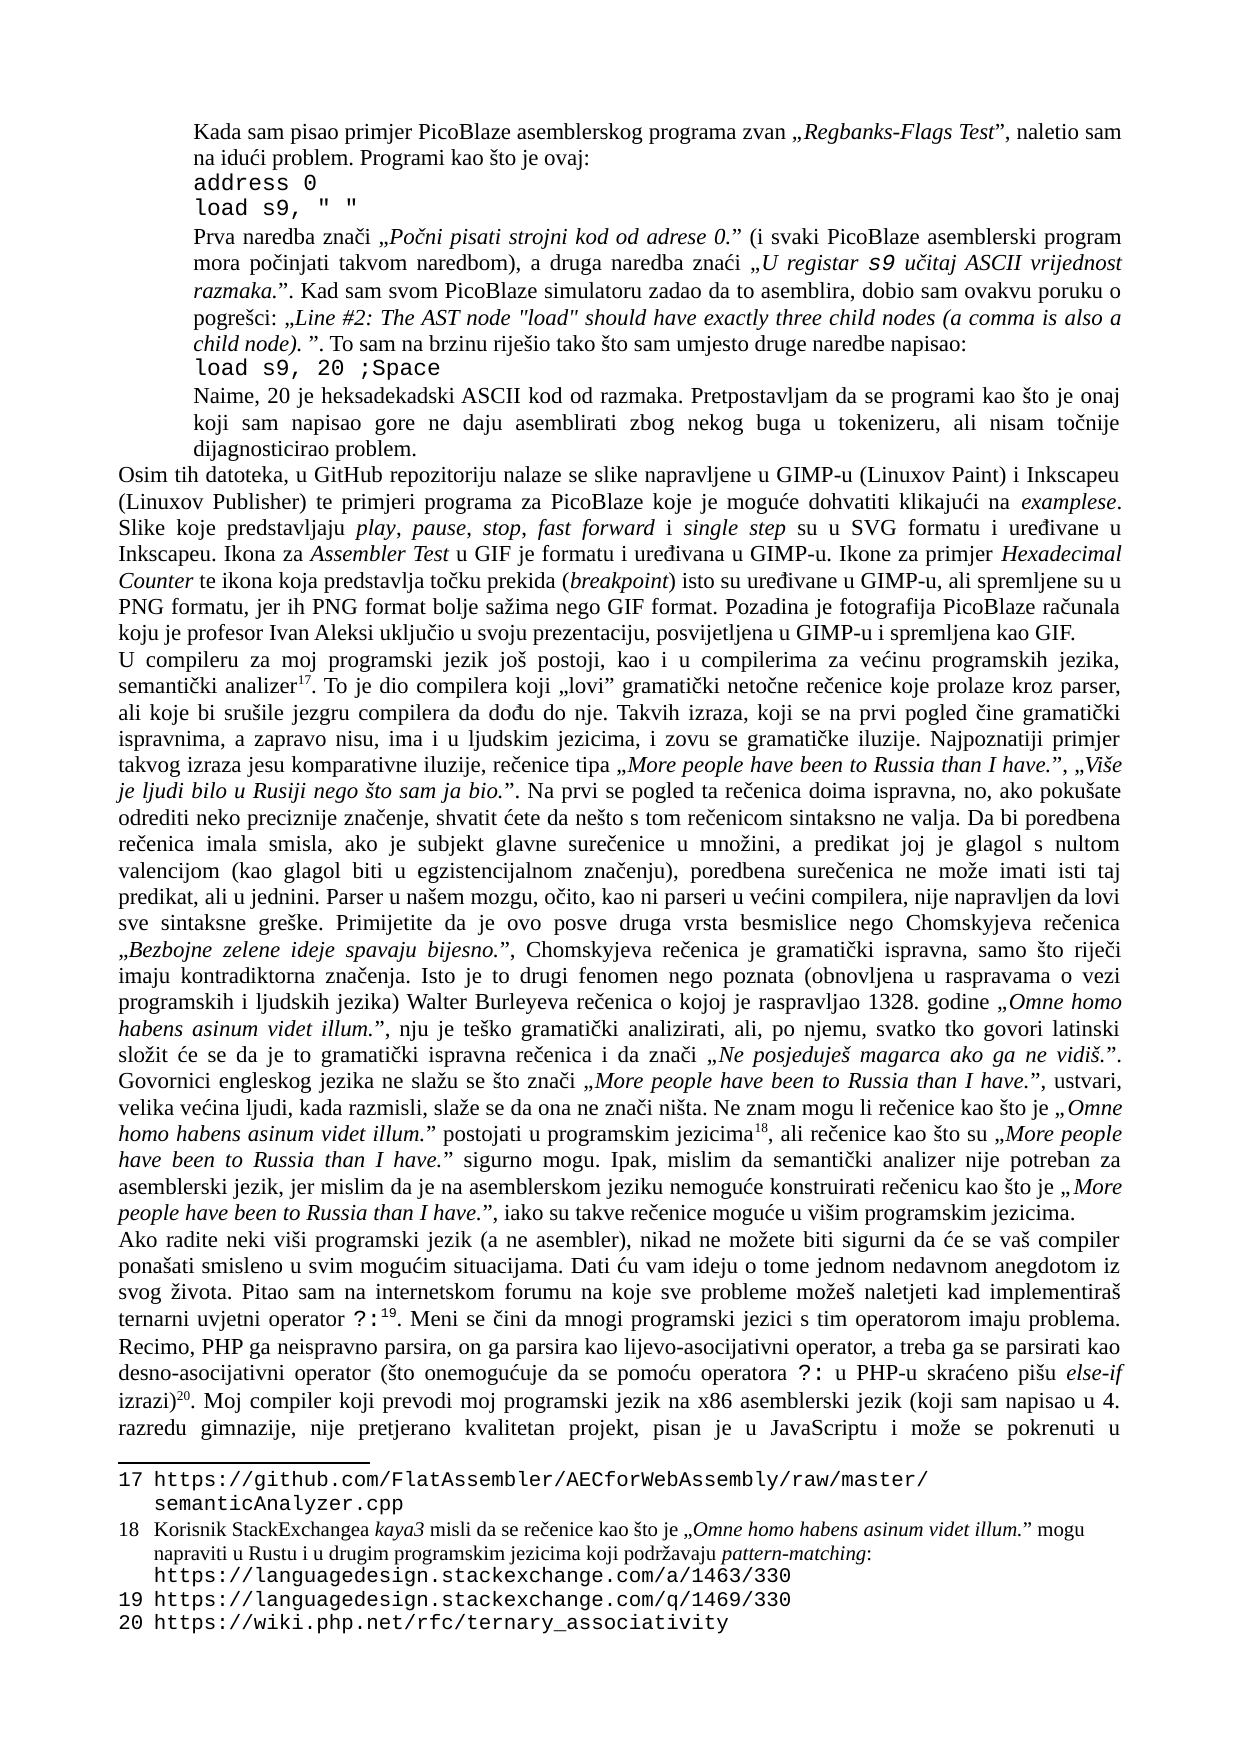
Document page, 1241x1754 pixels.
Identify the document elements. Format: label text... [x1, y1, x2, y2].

text U compileru za moj programski jezik još postoji, kao i u compilerima za većinu programskih jezika, semantički analizer. To je dio compilera koji „lovi” gramatički netočne rečenice koje prolaze kroz parser, ali koje bi srušile jezgru compilera da dođu do nje. Takvih izraza, koji se na prvi pogled čine gramatički ispravnima, a zapravo nisu, ima i u ljudskim jezicima, i zovu se gramatičke iluzije. Najpoznatiji primjer takvog izraza jesu komparativne iluzije, rečenice tipa „More people have been to Russia than I have.”, „Više je ljudi bilo u Rusiji nego što sam ja bio.”. Na prvi se pogled ta rečenica doima ispravna, no, ako pokušate odrediti neko preciznije značenje, shvatit ćete da nešto s tom rečenicom sintaksno ne valja. Da bi poredbena rečenica imala smisla, ako je subjekt glavne surečenice u množini, a predikat joj je glagol s nultom valencijom (kao glagol biti u egzistencijalnom značenju), poredbena surečenica ne može imati isti taj predikat, ali u jednini. Parser u našem mozgu, očito, kao ni parseri u većini compilera, nije napravljen da lovi sve sintaksne greške. Primijetite da je ovo posve druga vrsta besmislice nego Chomskyjeva rečenica „Bezbojne zelene ideje spavaju bijesno.”, Chomskyjeva rečenica je gramatički ispravna, samo što riječi imaju kontradiktorna značenja. Isto je to drugi fenomen nego poznata (obnovljena u raspravama o vezi programskih i ljudskih jezika) Walter Burleyeva rečenica o kojoj je raspravljao 1328. godine „Omne homo habens asinum videt illum.”, nju je teško gramatički analizirati, ali, po njemu, svatko tko govori latinski složit će se da je to gramatički ispravna rečenica i da znači „Ne posjeduješ magarca ako ga ne vidiš.”. Govornici engleskog jezika ne slažu se što znači „More people have been to Russia than I have.”, ustvari, velika većina ljudi, kada razmisli, slaže se da ona ne znači ništa. Ne znam mogu li rečenice kao što je „Omne homo habens asinum videt illum.” postojati u programskim jezicima, ali rečenice kao što su „More people have been to Russia than I have.” sigurno mogu. Ipak, mislim da semantički analizer nije potreban za asemblerski jezik, jer mislim da je na asemblerskom jeziku nemoguće konstruirati rečenicu kao što je „More people have been to Russia than I have.”, iako su takve rečenice moguće u višim programskim jezicima. [118, 646, 1122, 1226]
text https://github.com/FlatAssembler/AECforWebAssembly/raw/master/semanticAnalyzer.cpp [118, 1469, 1122, 1517]
text Korisnik StackExchangea kaya3 misli da se rečenice kao što je „Omne homo habens asinum videt illum.” mogu napraviti u Rustu i u drugim programskim jezicima koji podržavaju pattern-matching: https://languagedesign.stackexchange.com/a/1463/330 [118, 1517, 1122, 1588]
list Kada sam pisao primjer PicoBlaze asemblerskog programa zvan „Regbanks-Flags Test”, naletio sam na idući problem. Programi kao što je ovaj: [156, 118, 1122, 171]
list address 0 [156, 171, 1122, 197]
text https://languagedesign.stackexchange.com/q/1469/330 [118, 1588, 1122, 1612]
list load s9, 20 ;Space [156, 356, 1122, 382]
text Ako radite neki viši programski jezik (a ne asembler), nikad ne možete biti sigurni da će se vaš compiler ponašati smisleno u svim mogućim situacijama. Dati ću vam ideju o tome jednom nedavnom anegdotom iz svog života. Pitao sam na internetskom forumu na koje sve probleme možeš naletjeti kad implementiraš ternarni uvjetni operator ?:. Meni se čini da mnogi programski jezici s tim operatorom imaju problema. Recimo, PHP ga neispravno parsira, on ga parsira kao lijevo-asocijativni operator, a treba ga se parsirati kao desno-asocijativni operator (što onemogućuje da se pomoću operatora ?: u PHP-u skraćeno pišu else-if izrazi). Moj compiler koji prevodi moj programski jezik na x86 asemblerski jezik (koji sam napisao u 4. razredu gimnazije, nije pretjerano kvalitetan projekt, pisan je u JavaScriptu i može se pokrenuti u [118, 1226, 1122, 1440]
list Prva naredba znači „Počni pisati strojni kod od adrese 0.” (i svaki PicoBlaze asemblerski program mora počinjati takvom naredbom), a druga naredba znaći „U registar s9 učitaj ASCII vrijednost razmaka.”. Kad sam svom PicoBlaze simulatoru zadao da to asemblira, dobio sam ovakvu poruku o pogrešci: „Line #2: The AST node "load" should have exactly three child nodes (a comma is also a child node). ”. To sam na brzinu riješio tako što sam umjesto druge naredbe napisao: [156, 223, 1122, 356]
list Naime, 20 je heksadekadski ASCII kod od razmaka. Pretpostavljam da se programi kao što je onaj koji sam napisao gore ne daju asemblirati zbog nekog buga u tokenizeru, ali nisam točnije dijagnosticirao problem. [156, 382, 1122, 461]
list load s9, " " [156, 197, 1122, 223]
text https://wiki.php.net/rfc/ternary_associativity [118, 1612, 1122, 1636]
text Osim tih datoteka, u GitHub repozitoriju nalaze se slike napravljene u GIMP-u (Linuxov Paint) i Inkscapeu (Linuxov Publisher) te primjeri programa za PicoBlaze koje je moguće dohvatiti klikajući na examplese. Slike koje predstavljaju play, pause, stop, fast forward i single step su u SVG formatu i uređivane u Inkscapeu. Ikona za Assembler Test u GIF je formatu i uređivana u GIMP-u. Ikone za primjer Hexadecimal Counter te ikona koja predstavlja točku prekida (breakpoint) isto su uređivane u GIMP-u, ali spremljene su u PNG formatu, jer ih PNG format bolje sažima nego GIF format. Pozadina je fotografija PicoBlaze računala koju je profesor Ivan Aleksi uključio u svoju prezentaciju, posvijetljena u GIMP-u i spremljena kao GIF. [118, 461, 1122, 646]
